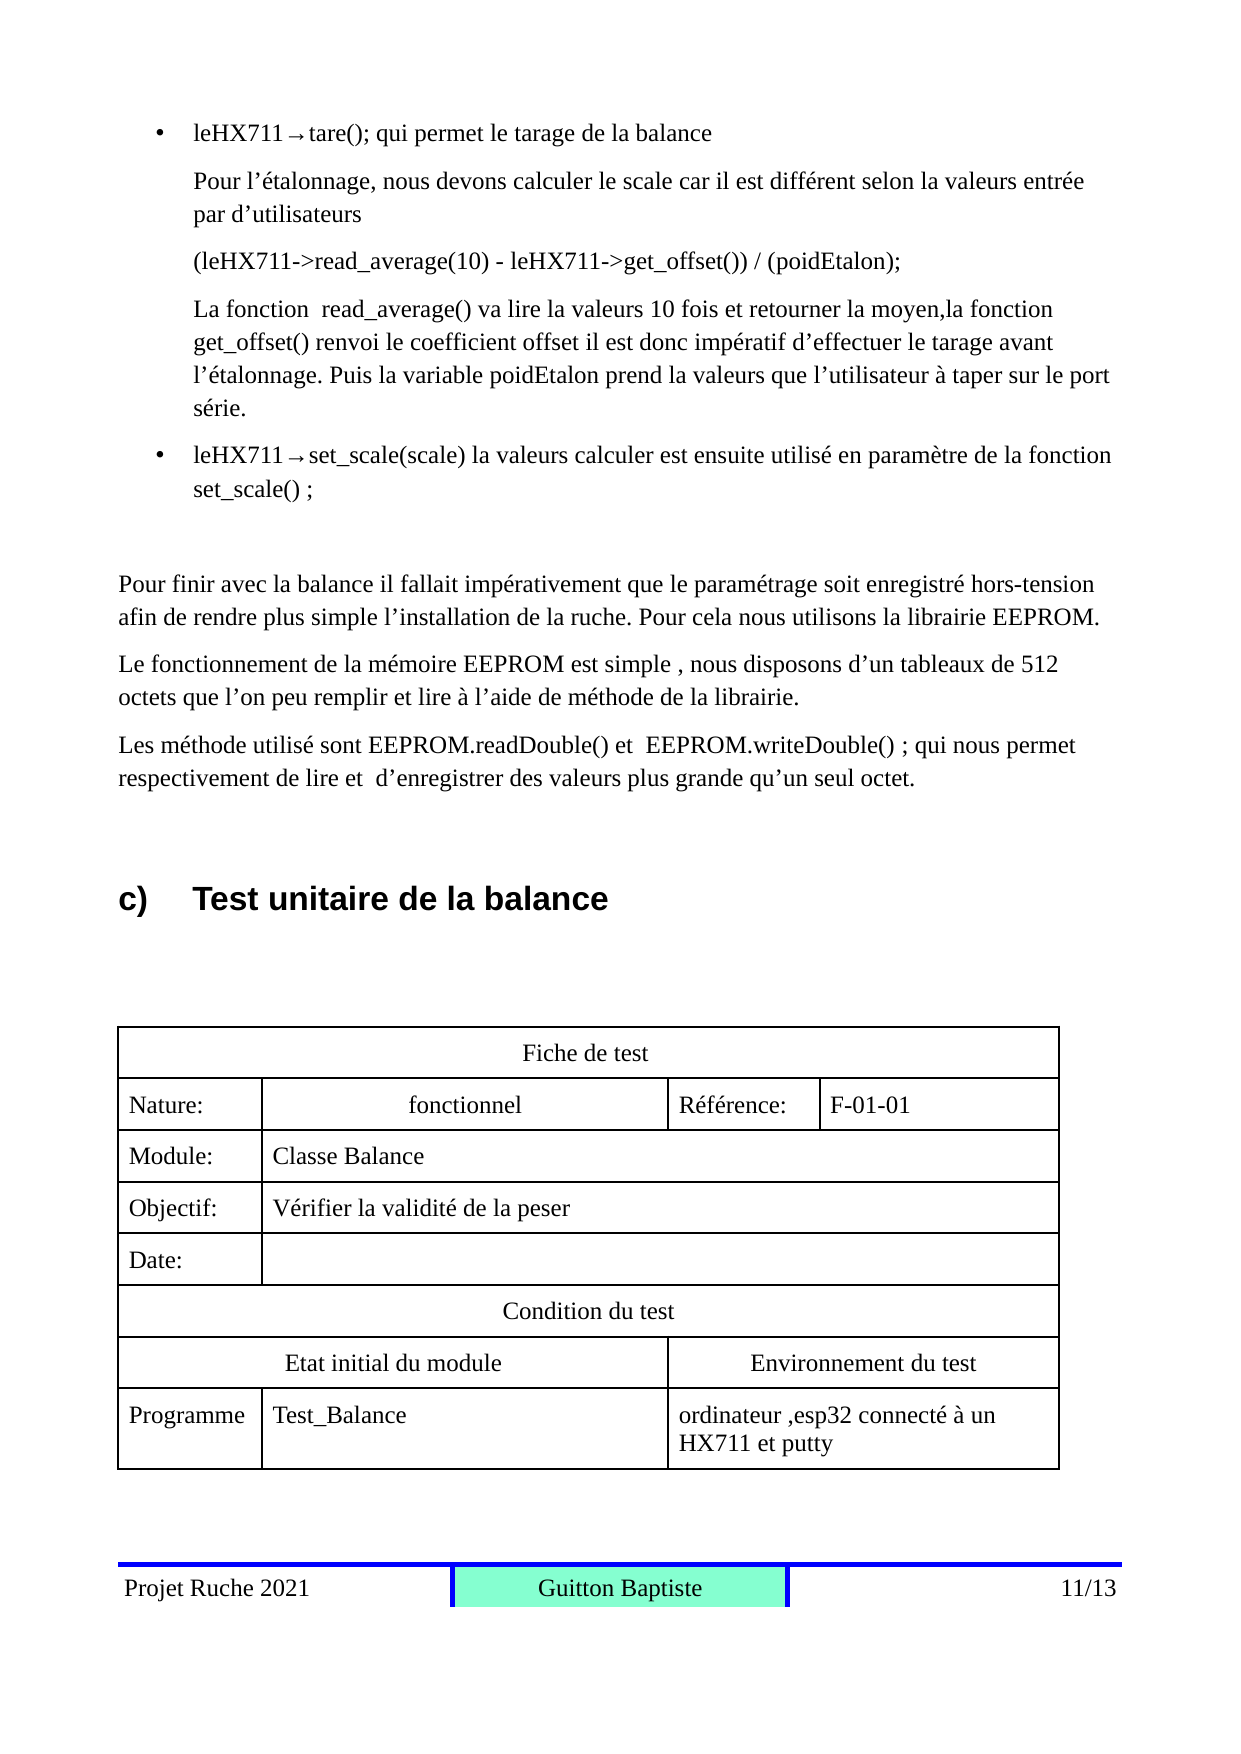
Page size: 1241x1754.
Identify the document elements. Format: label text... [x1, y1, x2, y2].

table_cell fonctionnel [263, 1079, 667, 1129]
table_cell Objectif: [119, 1183, 261, 1232]
list leHX711→set_scale(scale) la valeurs calculer est ensuite utilisé en paramètre de la fonction set_scale() ; [156, 441, 1122, 502]
table_cell Test_Balance [263, 1389, 667, 1468]
table_cell Nature: [119, 1079, 261, 1129]
list leHX711→tare(); qui permet le tarage de la balance [156, 118, 1122, 147]
table_cell Vérifier la validité de la peser [263, 1183, 1058, 1232]
table_cell Programme [119, 1389, 261, 1468]
table_cell F-01-01 [821, 1079, 1058, 1129]
table_cell Environnement du test [669, 1338, 1058, 1387]
table_cell Référence: [669, 1079, 819, 1129]
text Pour finir avec la balance il fallait impérativement que le paramétrage soit enregistré hors-tension afin de rendre plus simple l’installation de la ruche. Pour cela nous utilisons la librairie EEPROM. [118, 569, 1122, 631]
table_cell Condition du test [119, 1286, 1058, 1336]
table_cell Module: [119, 1131, 261, 1181]
list La fonction read_average() va lire la valeurs 10 fois et retourner la moyen,la fonction get_offset() renvoi le coefficient offset il est donc impératif d’effectuer le tarage avant l’étalonnage. Puis la variable poidEtalon prend la valeurs que l’utilisateur à taper sur le port série. [156, 294, 1122, 422]
table_cell Date: [119, 1234, 261, 1284]
list (leHX711->read_average(10) - leHX711->get_offset()) / (poidEtalon); [156, 246, 1122, 275]
text Les méthode utilisé sont EEPROM.readDouble() et EEPROM.writeDouble() ; qui nous permet respectivement de lire et d’enregistrer des valeurs plus grande qu’un seul octet. [118, 730, 1122, 792]
table_header Fiche de test [119, 1028, 1058, 1077]
table_cell Classe Balance [263, 1131, 1058, 1181]
list Pour l’étalonnage, nous devons calculer le scale car il est différent selon la valeurs entrée par d’utilisateurs [156, 166, 1122, 227]
subtitle Test unitaire de la balance [118, 879, 1122, 918]
table_cell ordinateur ,esp32 connecté à un HX711 et putty [669, 1389, 1058, 1468]
table_cell [263, 1234, 1058, 1284]
text Le fonctionnement de la mémoire EEPROM est simple , nous disposons d’un tableaux de 512 octets que l’on peu remplir et lire à l’aide de méthode de la librairie. [118, 649, 1122, 711]
table_cell Etat initial du module [119, 1338, 667, 1387]
